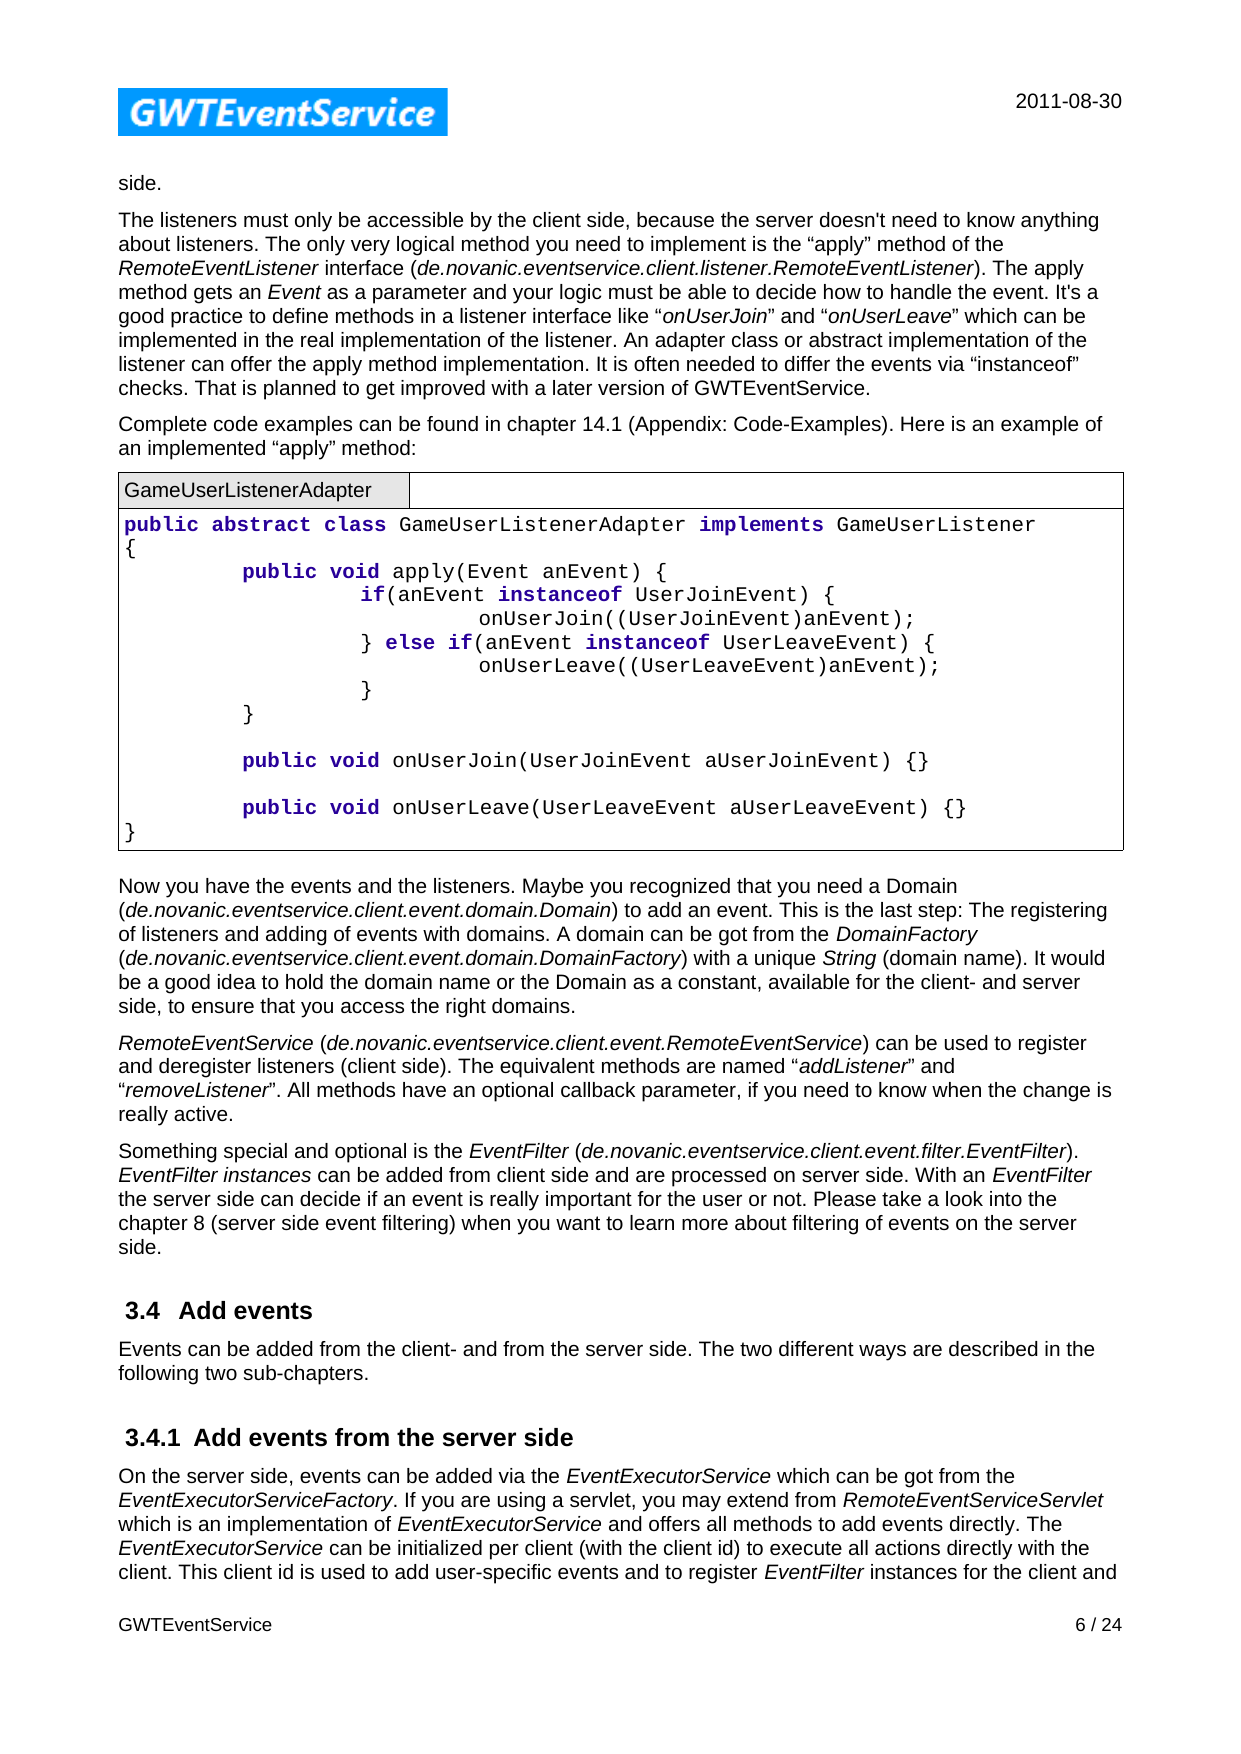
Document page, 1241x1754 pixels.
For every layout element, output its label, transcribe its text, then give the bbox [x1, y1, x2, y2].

text Complete code examples can be found in chapter 14.1 (Appendix: Code-Examples). Here is an example of an implemented “apply” method: [118, 412, 1122, 460]
text On the server side, events can be added via the EventExecutorService which can be got from the EventExecutorServiceFactory. If you are using a servlet, you may extend from RemoteEventServiceServlet which is an implementation of EventExecutorService and offers all methods to add events directly. The EventExecutorService can be initialized per client (with the client id) to execute all actions directly with the client. This client id is used to add user-specific events and to register EventFilter instances for the client and [118, 1464, 1122, 1584]
text Something special and optional is the EventFilter (de.novanic.eventservice.client.event.filter.EventFilter). EventFilter instances can be added from client side and are processed on server side. With an EventFilter the server side can decide if an event is really important for the user or not. Please take a look into the chapter 8 (server side event filtering) when you want to learn more about filtering of events on the server side. [118, 1139, 1122, 1258]
table_header [410, 473, 1123, 508]
picture [118, 88, 448, 136]
subtitle Add events [118, 1296, 1122, 1325]
text side. [118, 171, 1122, 195]
text Now you have the events and the listeners. Maybe you recognized that you need a Domain (de.novanic.eventservice.client.event.domain.Domain) to add an event. This is the last step: The registering of listeners and adding of events with domains. A domain can be got from the DomainFactory (de.novanic.eventservice.client.event.domain.DomainFactory) with a unique String (domain name). It would be a good idea to hold the domain name or the Domain as a constant, available for the client- and server side, to ensure that you access the right domains. [118, 874, 1122, 1018]
table_cell public abstract class GameUserListenerAdapter implements GameUserListener { public void apply(Event anEvent) { if(anEvent instanceof UserJoinEvent) { onUserJoin((UserJoinEvent)anEvent); } else if(anEvent instanceof UserLeaveEvent) { onUserLeave((UserLeaveEvent)anEvent); } } public void onUserJoin(UserJoinEvent aUserJoinEvent) {} public void onUserLeave(UserLeaveEvent aUserLeaveEvent) {} } [119, 509, 1123, 850]
text Events can be added from the client- and from the server side. The two different ways are described in the following two sub-chapters. [118, 1337, 1122, 1385]
text The listeners must only be accessible by the client side, because the server doesn't need to know anything about listeners. The only very logical method you need to implement is the “apply” method of the RemoteEventListener interface (de.novanic.eventservice.client.listener.RemoteEventListener). The apply method gets an Event as a parameter and your logic must be able to decide how to handle the event. It's a good practice to define methods in a listener interface like “onUserJoin” and “onUserLeave” which can be implemented in the real implementation of the listener. An adapter class or abstract implementation of the listener can offer the apply method implementation. It is often needed to differ the events via “instanceof” checks. That is planned to get improved with a later version of GWTEventService. [118, 208, 1122, 399]
subtitle Add events from the server side [118, 1423, 1122, 1451]
text RemoteEventService (de.novanic.eventservice.client.event.RemoteEventService) can be used to register and deregister listeners (client side). The equivalent methods are named “addListener” and “removeListener”. All methods have an optional callback parameter, if you need to know when the change is really active. [118, 1030, 1122, 1126]
table_header GameUserListenerAdapter [119, 473, 409, 508]
